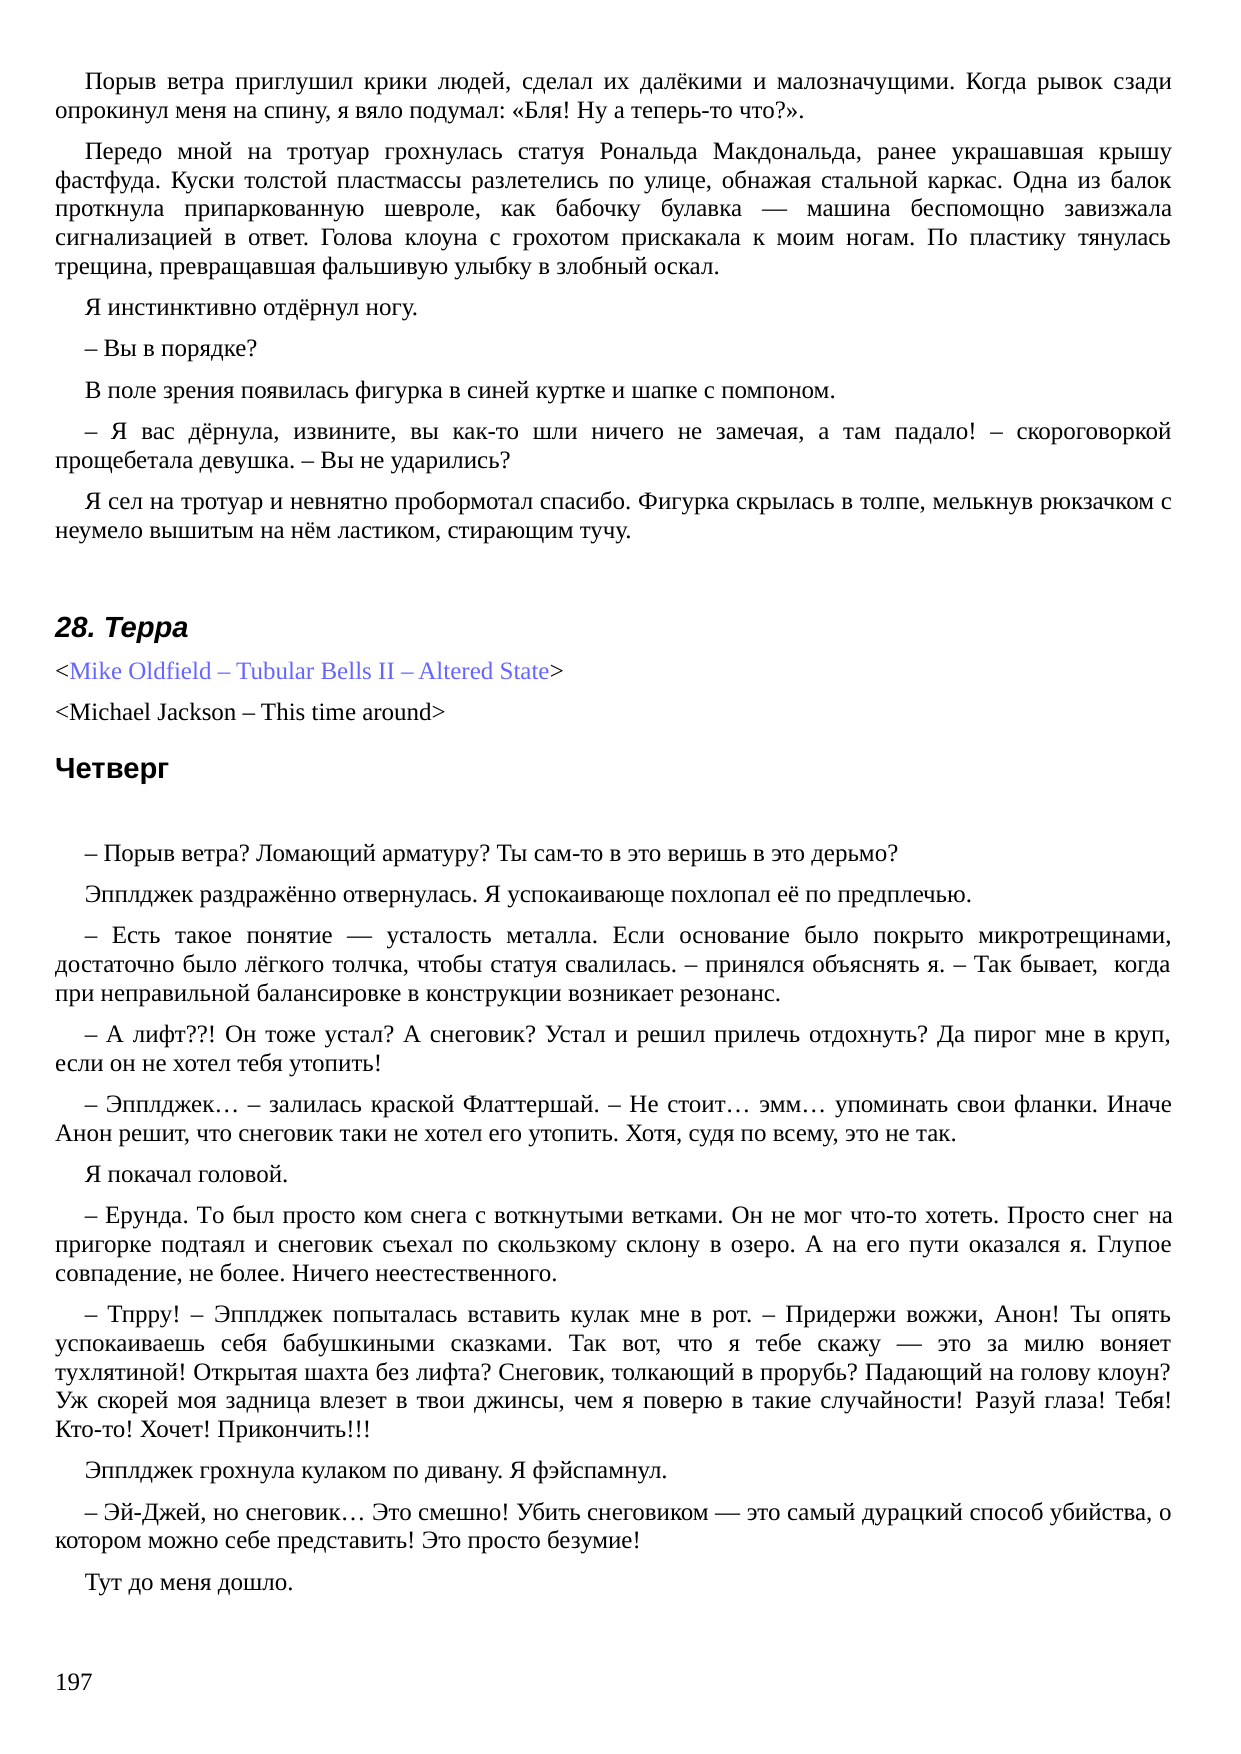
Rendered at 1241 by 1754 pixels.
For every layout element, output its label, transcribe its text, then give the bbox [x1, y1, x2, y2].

text – Тпрру! – Эпплджек попыталась вставить кулак мне в рот. – Придержи вожжи, Анон! Ты опять успокаиваешь себя бабушкиными сказками. Так вот, что я тебе скажу — это за милю воняет тухлятиной! Открытая шахта без лифта? Снеговик, толкающий в прорубь? Падающий на голову клоун? Уж скорей моя задница влезет в твои джинсы, чем я поверю в такие случайности! Разуй глаза! Тебя! Кто-то! Хочет! Прикончить!!! [55, 1299, 1173, 1443]
text – А лифт??! Он тоже устал? А снеговик? Устал и решил прилечь отдохнуть? Да пирог мне в круп, если он не хотел тебя утопить! [55, 1019, 1173, 1077]
subtitle 28. Терра [55, 610, 1173, 643]
text – Есть такое понятие — усталость металла. Если основание было покрыто микротрещинами, достаточно было лёгкого толчка, чтобы статуя свалилась. – принялся объяснять я. – Так бывает, когда при неправильной балансировке в конструкции возникает резонанс. [55, 921, 1173, 1007]
text – Вы в порядке? [55, 333, 1173, 362]
text Эпплджек раздражённо отвернулась. Я успокаивающе похлопал её по предплечью. [55, 879, 1173, 908]
text Я сел на тротуар и невнятно пробормотал спасибо. Фигурка скрылась в толпе, мелькнув рюкзачком с неумело вышитым на нём ластиком, стирающим тучу. [55, 486, 1173, 543]
text Порыв ветра приглушил крики людей, сделал их далёкими и малозначущими. Когда рывок сзади опрокинул меня на спину, я вяло подумал: «Бля! Ну а теперь-то что?». [55, 66, 1173, 123]
text – Порыв ветра? Ломающий арматуру? Ты сам-то в это веришь в это дерьмо? [55, 838, 1173, 867]
text Передо мной на тротуар грохнулась статуя Рональда Макдональда, ранее украшавшая крышу фастфуда. Куски толстой пластмассы разлетелись по улице, обнажая стальной каркас. Одна из балок проткнула припаркованную шевроле, как бабочку булавка — машина беспомощно завизжала сигнализацией в ответ. Голова клоуна с грохотом прискакала к моим ногам. По пластику тянулась трещина, превращавшая фальшивую улыбку в злобный оскал. [55, 136, 1173, 280]
text Эпплджек грохнула кулаком по дивану. Я фэйспамнул. [55, 1456, 1173, 1484]
text В поле зрения появилась фигурка в синей куртке и шапке с помпоном. [55, 375, 1173, 403]
text Тут до меня дошло. [55, 1567, 1173, 1596]
text <Michael Jackson – This time around> [55, 697, 1173, 726]
text – Эпплджек… – залилась краской Флаттершай. – Не стоит… эмм… упоминать свои фланки. Иначе Анон решит, что снеговик таки не хотел его утопить. Хотя, судя по всему, это не так. [55, 1089, 1173, 1147]
text – Ерунда. То был просто ком снега с воткнутыми ветками. Он не мог что-то хотеть. Просто снег на пригорке подтаял и снеговик съехал по скользкому склону в озеро. А на его пути оказался я. Глупое совпадение, не более. Ничего неестественного. [55, 1201, 1173, 1287]
subtitle Четверг [55, 751, 1173, 784]
text Я инстинктивно отдёрнул ногу. [55, 292, 1173, 321]
text – Эй-Джей, но снеговик… Это смешно! Убить снеговиком — это самый дурацкий способ убийства, о котором можно себе представить! Это просто безумие! [55, 1497, 1173, 1554]
text <Mike Oldfield – Tubular Bells II – Altered State> [55, 656, 1173, 684]
text – Я вас дёрнула, извините, вы как-то шли ничего не замечая, а там падало! – скороговоркой прощебетала девушка. – Вы не ударились? [55, 416, 1173, 473]
text Я покачал головой. [55, 1159, 1173, 1188]
